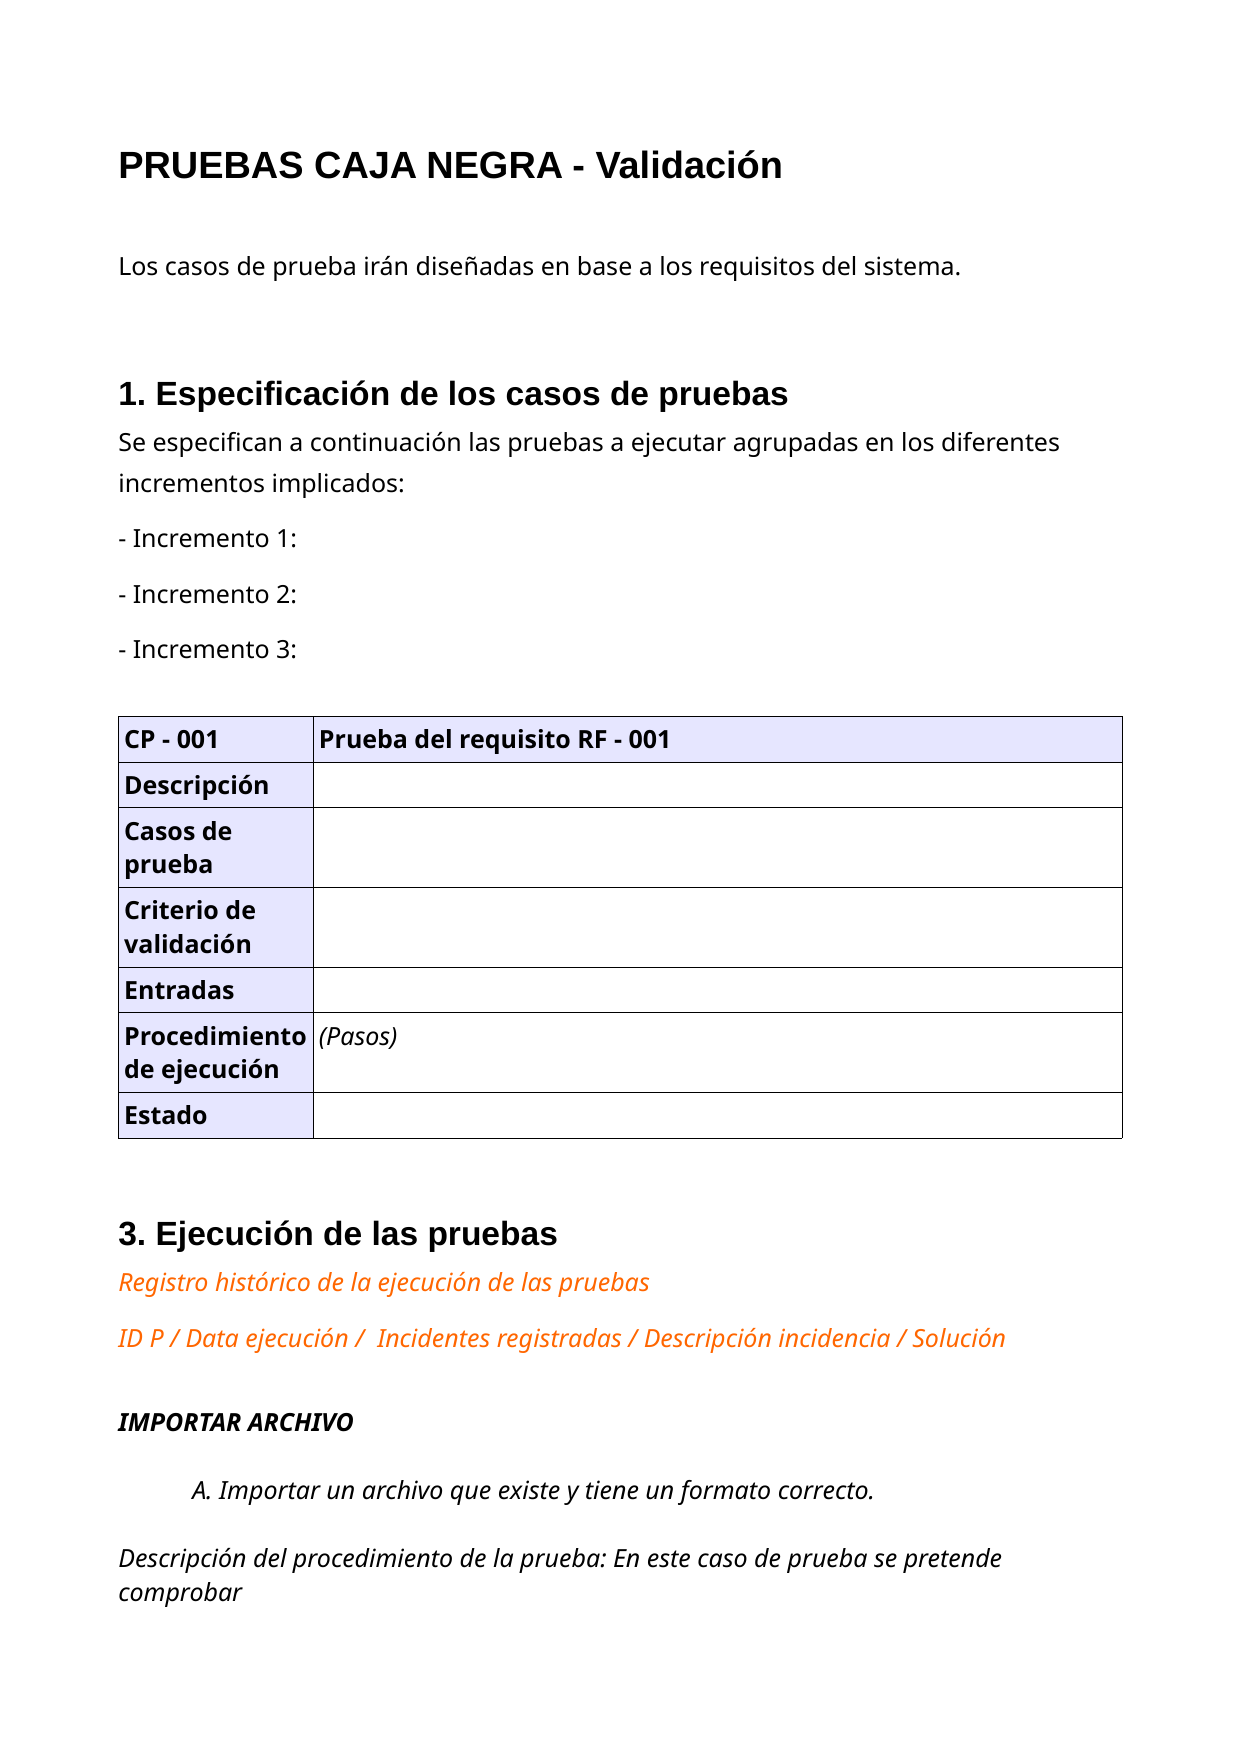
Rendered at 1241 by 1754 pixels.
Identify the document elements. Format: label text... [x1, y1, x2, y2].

table_cell Casos de prueba [119, 808, 313, 887]
table_cell (Pasos) [314, 1013, 1122, 1092]
text IMPORTAR ARCHIVO [118, 1405, 1122, 1439]
text Registro histórico de la ejecución de las pruebas [118, 1265, 1122, 1299]
subtitle 3. Ejecución de las pruebas [118, 1214, 1122, 1253]
table_cell Descripción [119, 763, 313, 807]
text A. Importar un archivo que existe y tiene un formato correcto. [118, 1473, 1122, 1507]
table_cell Estado [119, 1093, 313, 1138]
text - Incremento 3: [118, 632, 1122, 666]
subtitle 1. Especificación de los casos de pruebas [118, 374, 1122, 412]
text Los casos de prueba irán diseñadas en base a los requisitos del sistema. [118, 248, 1122, 282]
text ID P / Data ejecución / Incidentes registradas / Descripción incidencia / Solución [118, 1321, 1122, 1354]
table_cell [314, 888, 1122, 967]
table_cell [314, 968, 1122, 1012]
text Descripción del procedimiento de la prueba: En este caso de prueba se pretende comprobar [118, 1541, 1122, 1609]
table_header CP - 001 [119, 717, 313, 762]
table_cell [314, 763, 1122, 807]
table_cell [314, 808, 1122, 887]
text Se especifican a continuación las pruebas a ejecutar agrupadas en los diferentes incrementos implicados: [118, 425, 1122, 500]
subtitle PRUEBAS CAJA NEGRA - Validación [118, 143, 1122, 187]
table_cell [314, 1093, 1122, 1138]
text - Incremento 1: [118, 521, 1122, 555]
table_cell Criterio de validación [119, 888, 313, 967]
table_cell Entradas [119, 968, 313, 1012]
text - Incremento 2: [118, 576, 1122, 611]
table_header Prueba del requisito RF - 001 [314, 717, 1122, 762]
table_cell Procedimiento de ejecución [119, 1013, 313, 1092]
